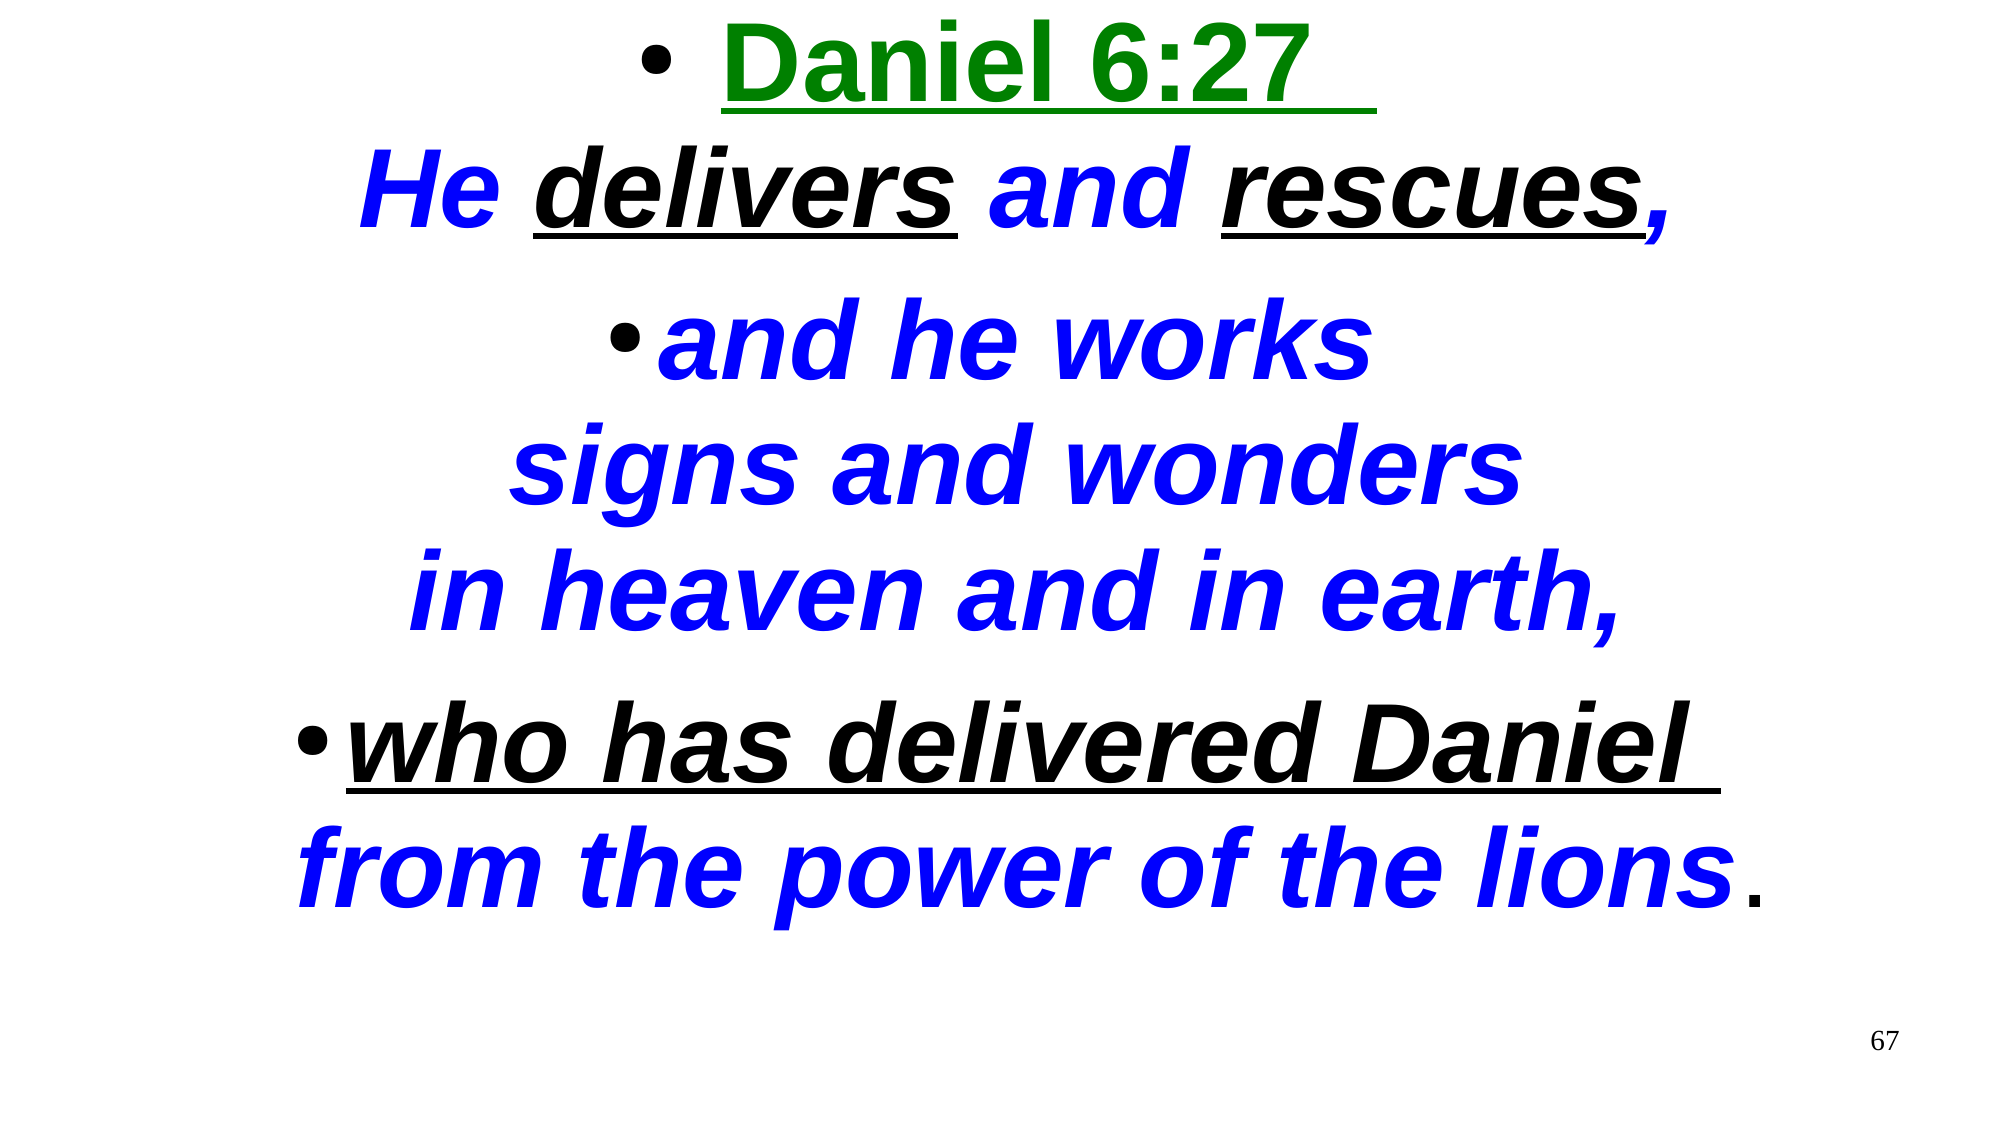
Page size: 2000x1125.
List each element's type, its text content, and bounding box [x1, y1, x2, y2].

list Daniel 6:27 He delivers and rescues, and he works signs and wonders in heaven and in earth, who has delivered Daniel from the power of the lions. [0, 0, 1996, 1123]
